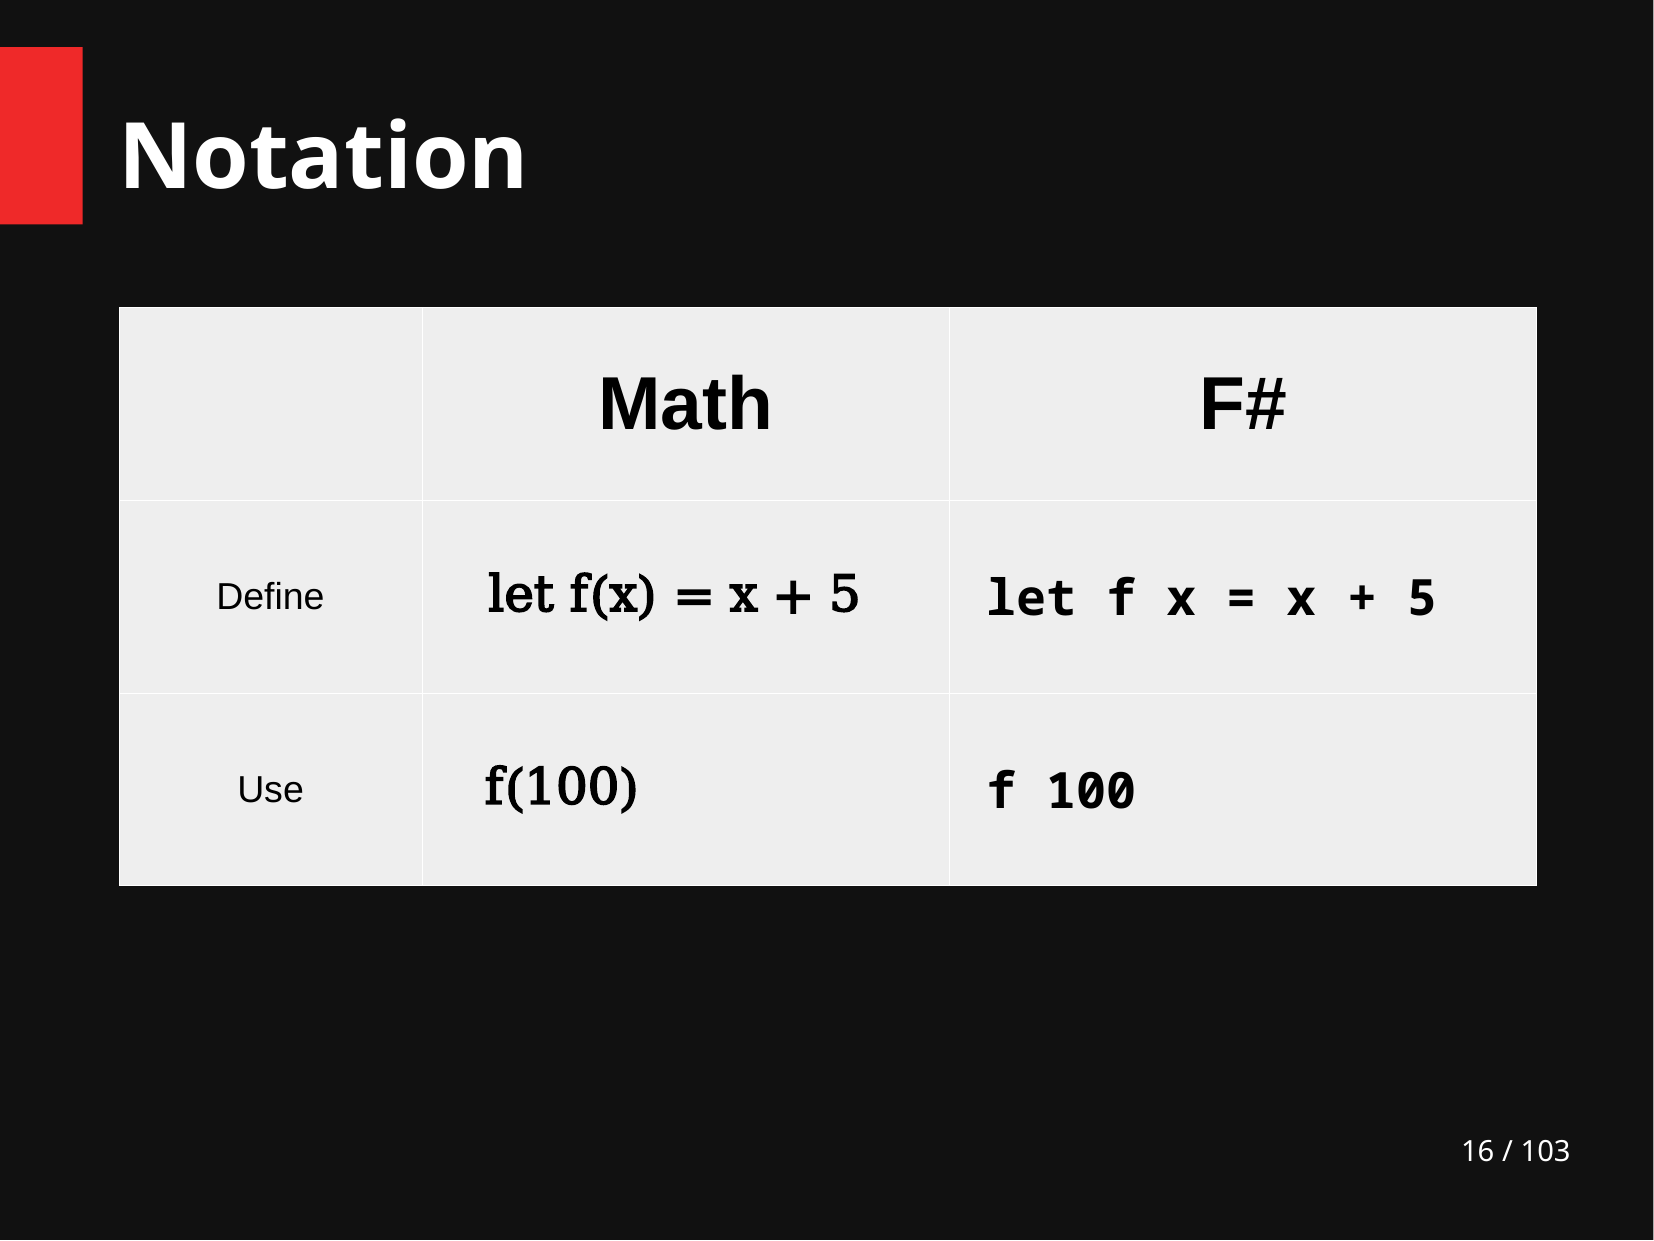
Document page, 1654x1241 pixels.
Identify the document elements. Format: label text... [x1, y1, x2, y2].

table_cell f(100) [423, 694, 949, 885]
title Notation [118, 49, 1571, 257]
table_cell Use [120, 694, 422, 885]
table_cell let f(x) = x + 5 [423, 501, 949, 693]
table_cell f 100 [950, 694, 1536, 885]
table_header Math [423, 308, 949, 500]
table_header [120, 308, 422, 500]
table_cell let f x = x + 5 [950, 501, 1536, 693]
table_header F# [950, 308, 1536, 500]
table_cell Define [120, 501, 422, 693]
